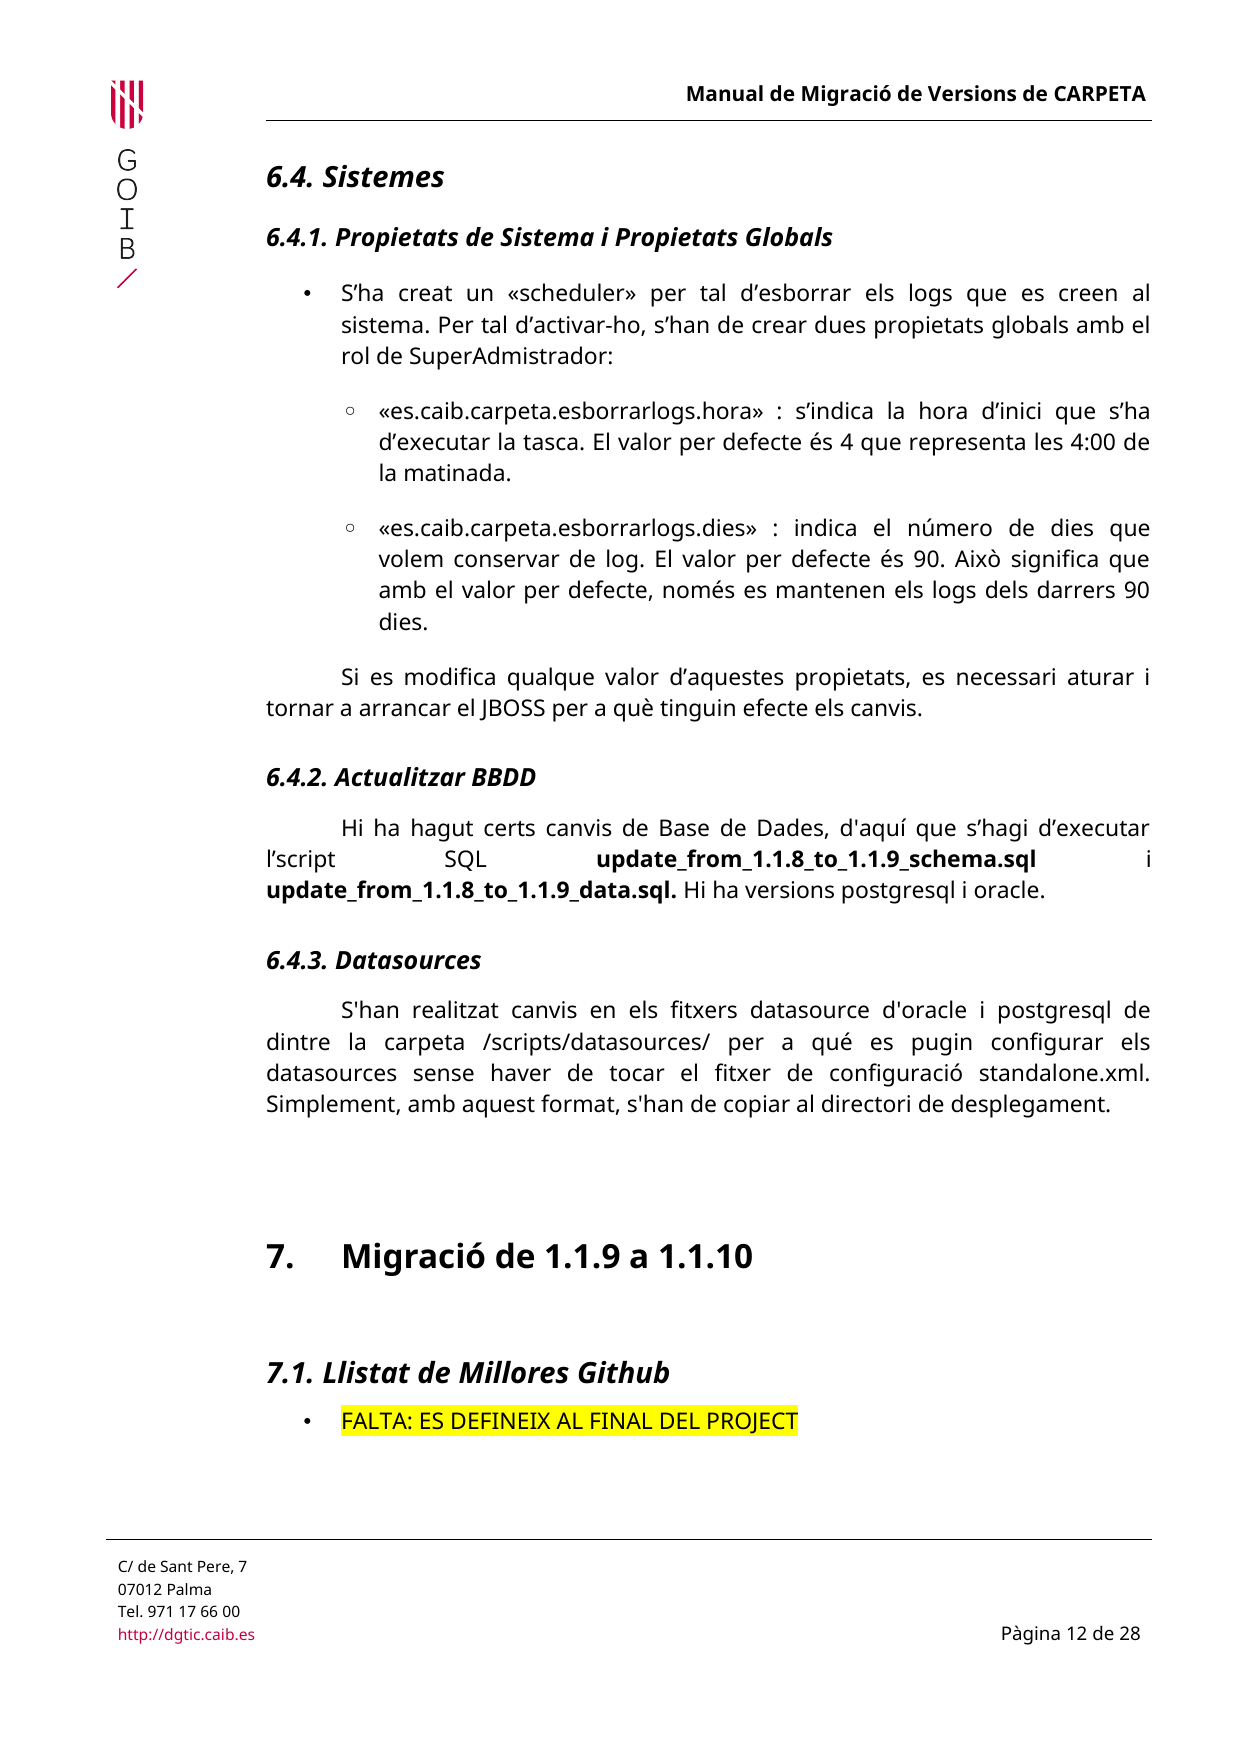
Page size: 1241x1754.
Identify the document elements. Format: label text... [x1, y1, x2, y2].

text Si es modifica qualque valor d’aquestes propietats, es necessari aturar i tornar a arrancar el JBOSS per a què tinguin efecte els canvis. [266, 660, 1152, 723]
list «es.caib.carpeta.esborrarlogs.hora» : s’indica la hora d’inici que s’ha d’executar la tasca. El valor per defecte és 4 que representa les 4:00 de la matinada. [341, 394, 1152, 488]
text S'han realitzat canvis en els fitxers datasource d'oracle i postgresql de dintre la carpeta /scripts/datasources/ per a qué es pugin configurar els datasources sense haver de tocar el fitxer de configuració standalone.xml. Simplement, amb aquest format, s'han de copiar al directori de desplegament. [266, 994, 1152, 1119]
list FALTA: ES DEFINEIX AL FINAL DEL PROJECT [303, 1405, 1152, 1436]
subtitle Llistat de Millores Github [266, 1352, 1152, 1392]
subtitle Actualitzar BBDD [266, 760, 1152, 794]
subtitle Sistemes [266, 156, 1152, 196]
list «es.caib.carpeta.esborrarlogs.dies» : indica el número de dies que volem conservar de log. El valor per defecte és 90. Això significa que amb el valor per defecte, només es mantenen els logs dels darrers 90 dies. [341, 512, 1152, 637]
list Hi ha hagut certs canvis de Base de Dades, d'aquí que s’hagi d’executar l’script SQL update_from_1.1.8_to_1.1.9_schema.sql i update_from_1.1.8_to_1.1.9_data.sql. Hi ha versions postgresql i oracle. [266, 812, 1152, 906]
list S’ha creat un «scheduler» per tal d’esborrar els logs que es creen al sistema. Per tal d’activar-ho, s’han de crear dues propietats globals amb el rol de SuperAdmistrador: [303, 277, 1152, 371]
subtitle Propietats de Sistema i Propietats Globals [266, 220, 1152, 254]
picture [82, 57, 172, 319]
subtitle Datasources [266, 942, 1152, 976]
subtitle Migració de 1.1.9 a 1.1.10 [266, 1233, 1152, 1278]
